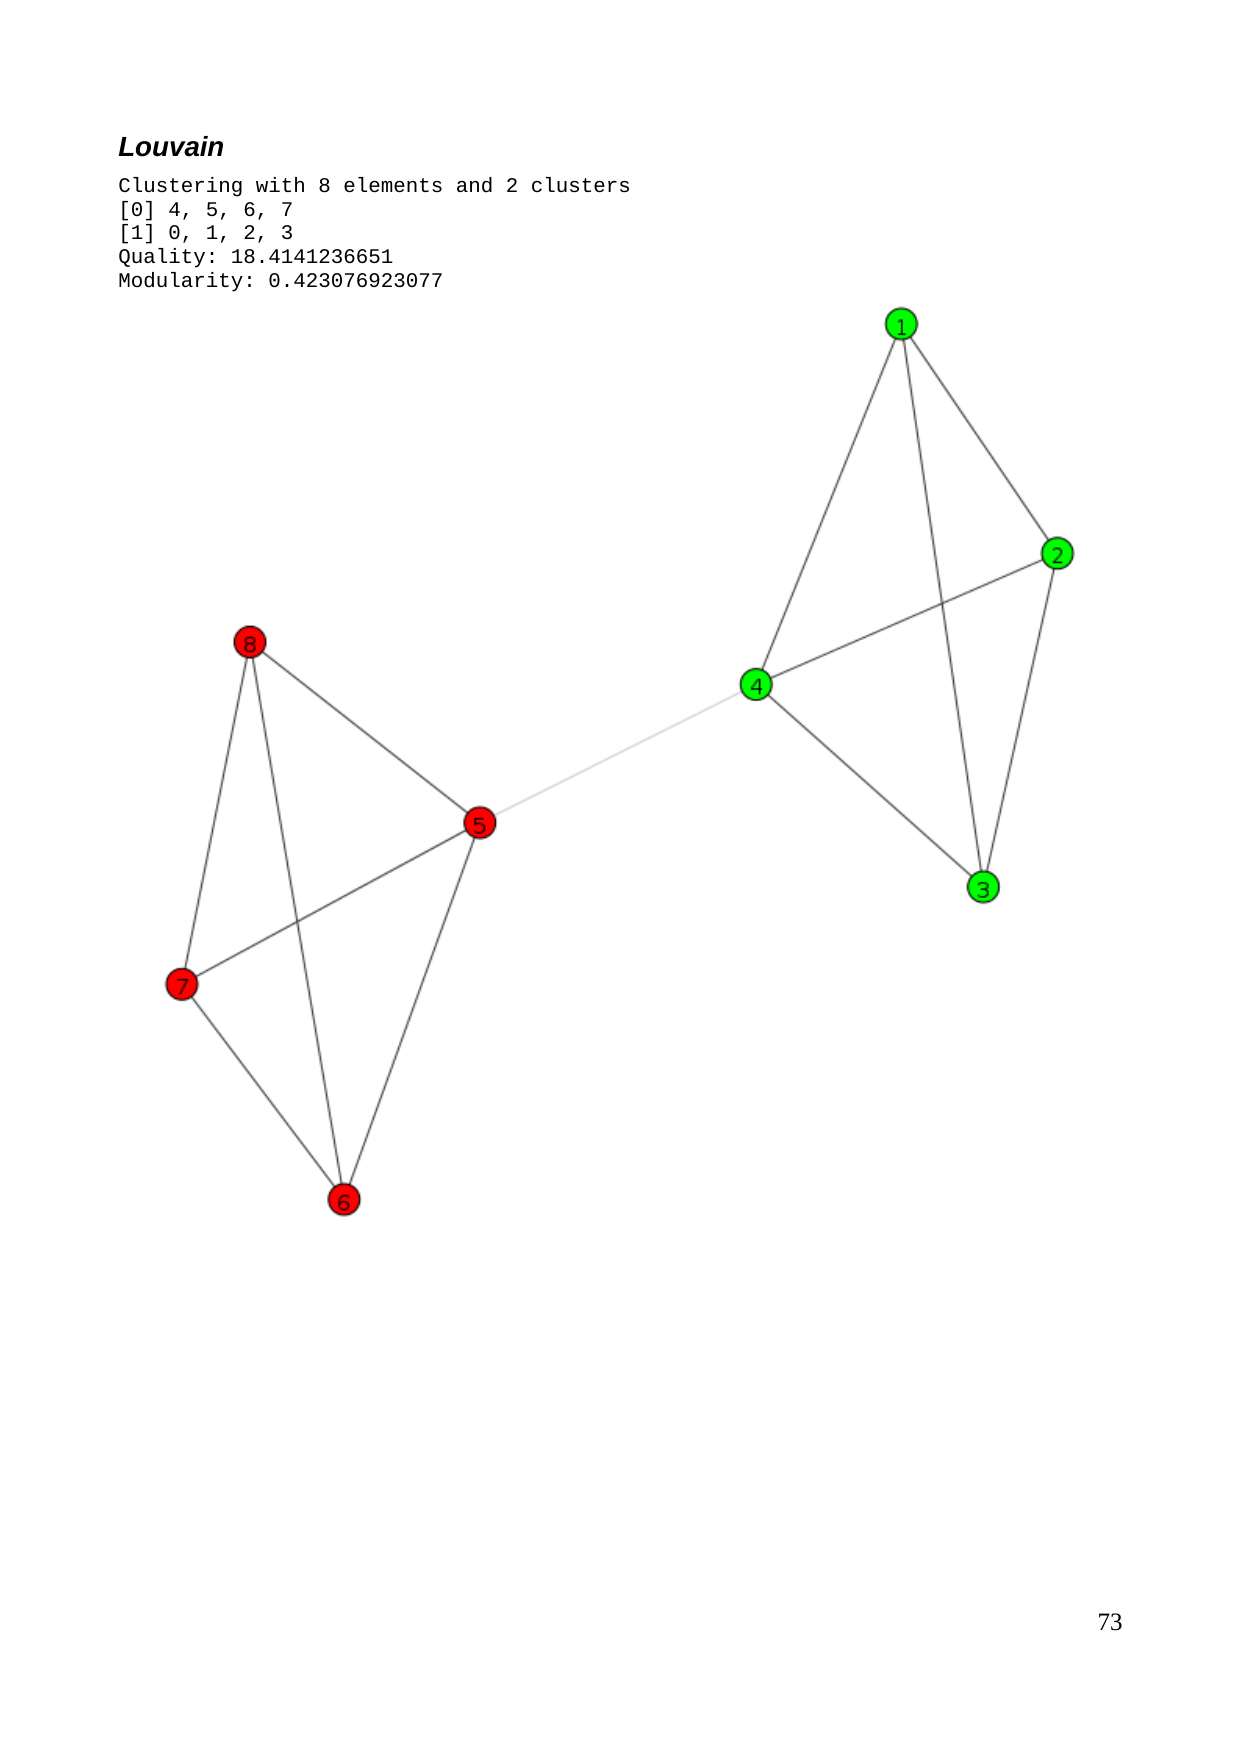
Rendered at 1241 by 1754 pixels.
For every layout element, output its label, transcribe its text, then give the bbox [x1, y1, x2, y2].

text Quality: 18.4141236651 [118, 246, 1122, 269]
text [1] 0, 1, 2, 3 [118, 222, 1122, 246]
text [0] 4, 5, 6, 7 [118, 199, 1122, 222]
picture [151, 293, 1089, 1231]
subtitle Louvain [118, 131, 1122, 162]
text Modularity: 0.423076923077 [118, 269, 1122, 293]
text Clustering with 8 elements and 2 clusters [118, 175, 1122, 199]
